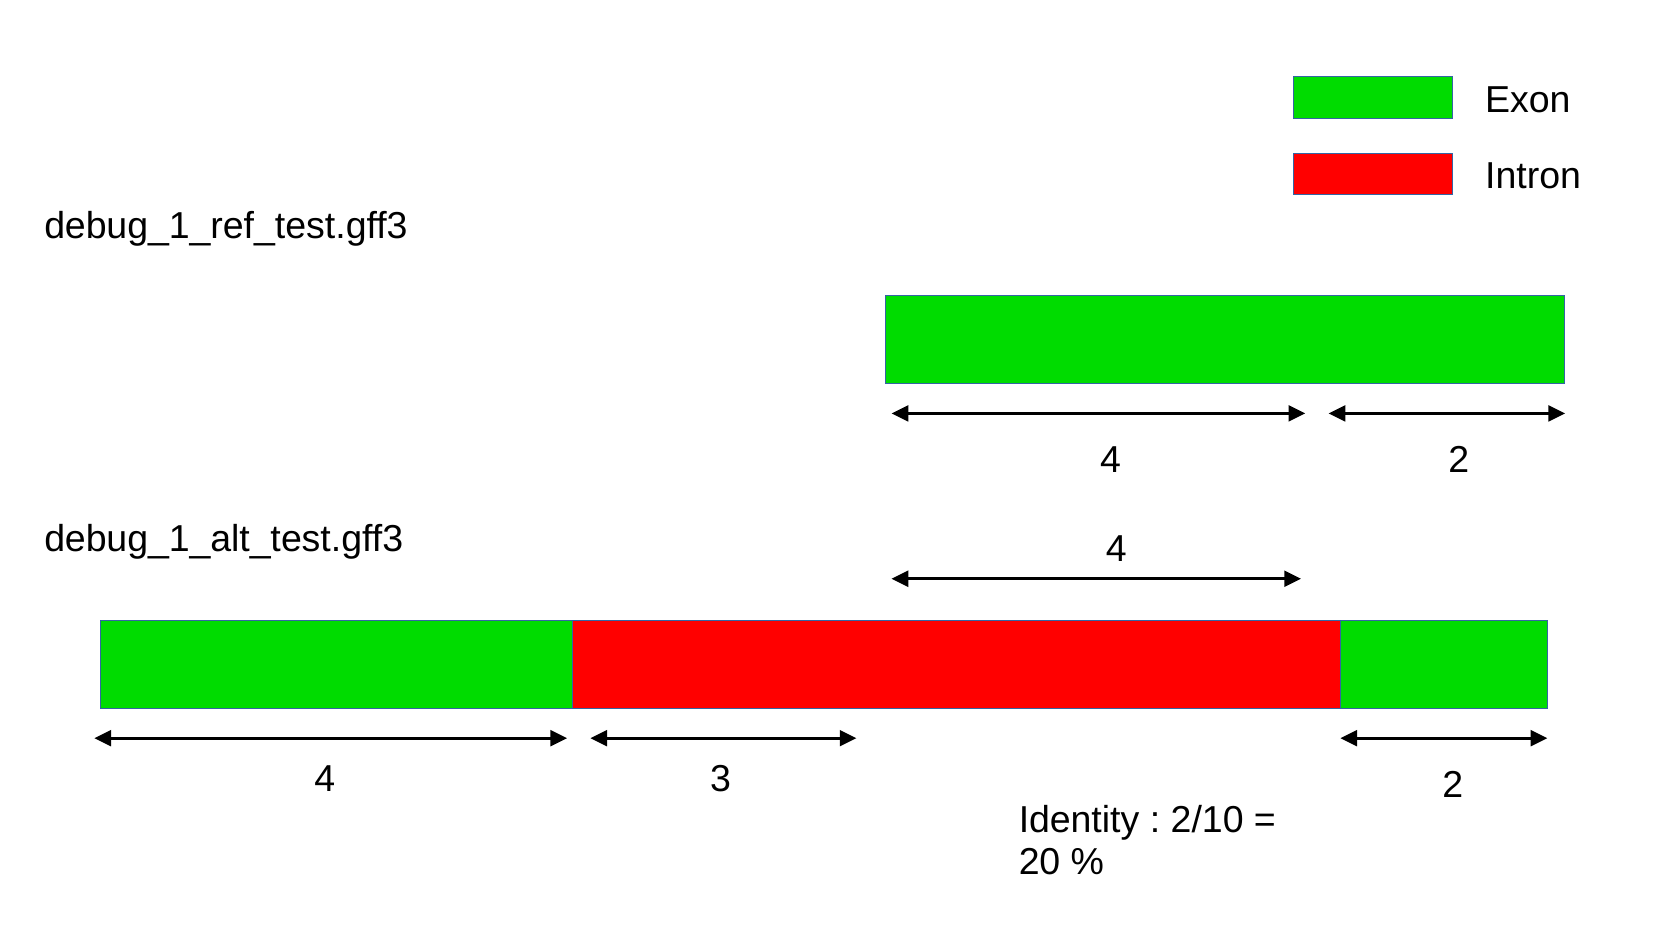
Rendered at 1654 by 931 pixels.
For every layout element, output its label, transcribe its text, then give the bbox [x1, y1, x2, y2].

text_box 4 [1027, 519, 1205, 577]
text_box 2 [1364, 755, 1542, 813]
text_box debug_1_ref_test.gff3 [29, 197, 473, 254]
text_box [885, 295, 1565, 384]
text_box debug_1_alt_test.gff3 [29, 510, 473, 567]
text_box [1293, 76, 1453, 119]
text_box 4 [236, 750, 414, 807]
text_box [100, 620, 1548, 709]
text_box Intron [1470, 147, 1619, 205]
text_box 2 [1370, 431, 1548, 488]
text_box 4 [1021, 431, 1199, 488]
text_box [1293, 153, 1453, 195]
text_box 3 [631, 750, 810, 807]
text_box Exon [1470, 70, 1619, 128]
text_box Identity : 2/10 = 20 % [1003, 791, 1359, 891]
